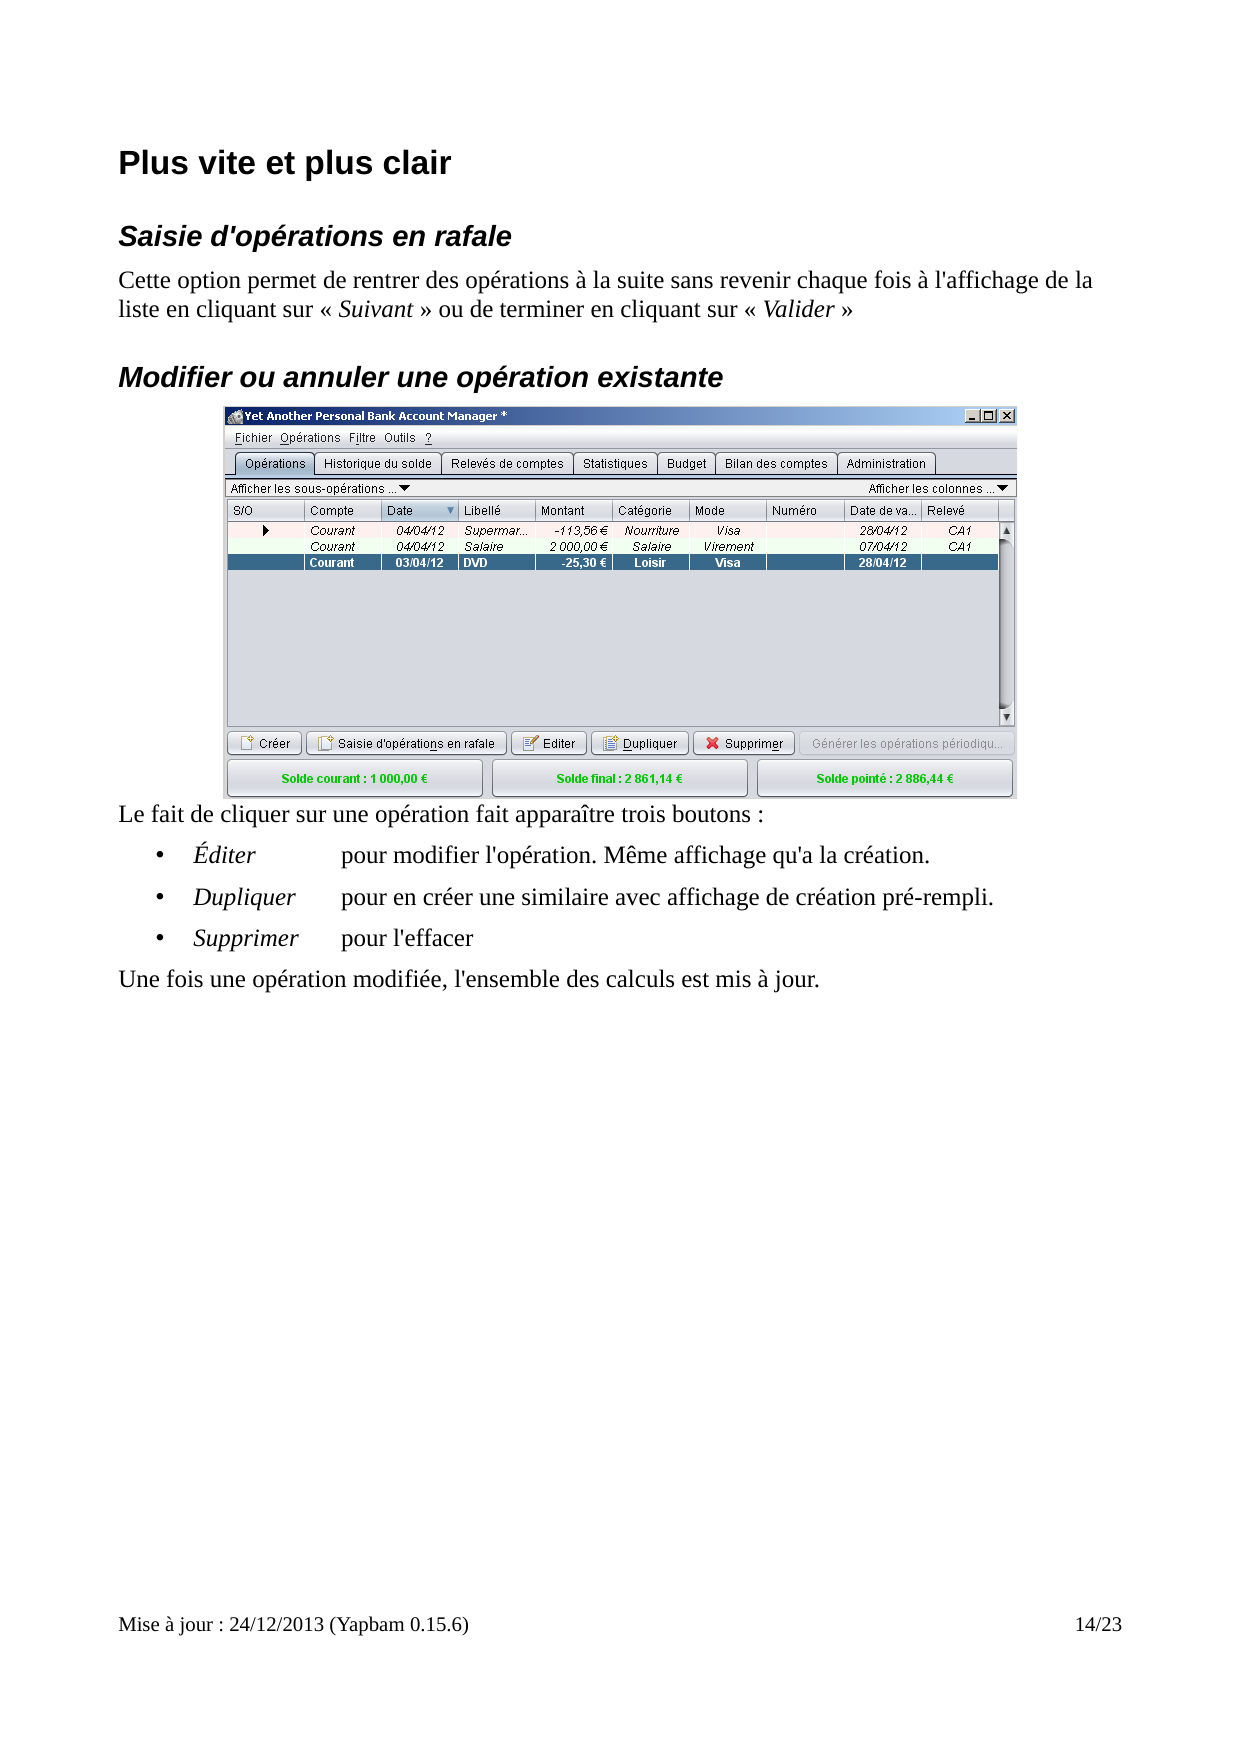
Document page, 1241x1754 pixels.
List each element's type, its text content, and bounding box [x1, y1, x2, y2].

list Dupliquer pour en créer une similaire avec affichage de création pré-rempli. [156, 882, 1122, 910]
subtitle Saisie d'opérations en rafale [118, 219, 1122, 253]
text Une fois une opération modifiée, l'ensemble des calculs est mis à jour. [118, 964, 1122, 993]
picture [222, 406, 1018, 799]
text Cette option permet de rentrer des opérations à la suite sans revenir chaque fois à l'affichage de la liste en cliquant sur « Suivant » ou de terminer en cliquant sur « Valider » [118, 265, 1122, 323]
text Le fait de cliquer sur une opération fait apparaître trois boutons : [118, 799, 1122, 828]
subtitle Plus vite et plus clair [118, 143, 1122, 182]
subtitle Modifier ou annuler une opération existante [118, 360, 1122, 394]
list Éditer pour modifier l'opération. Même affichage qu'a la création. [156, 840, 1122, 869]
list Supprimer pour l'effacer [156, 923, 1122, 952]
